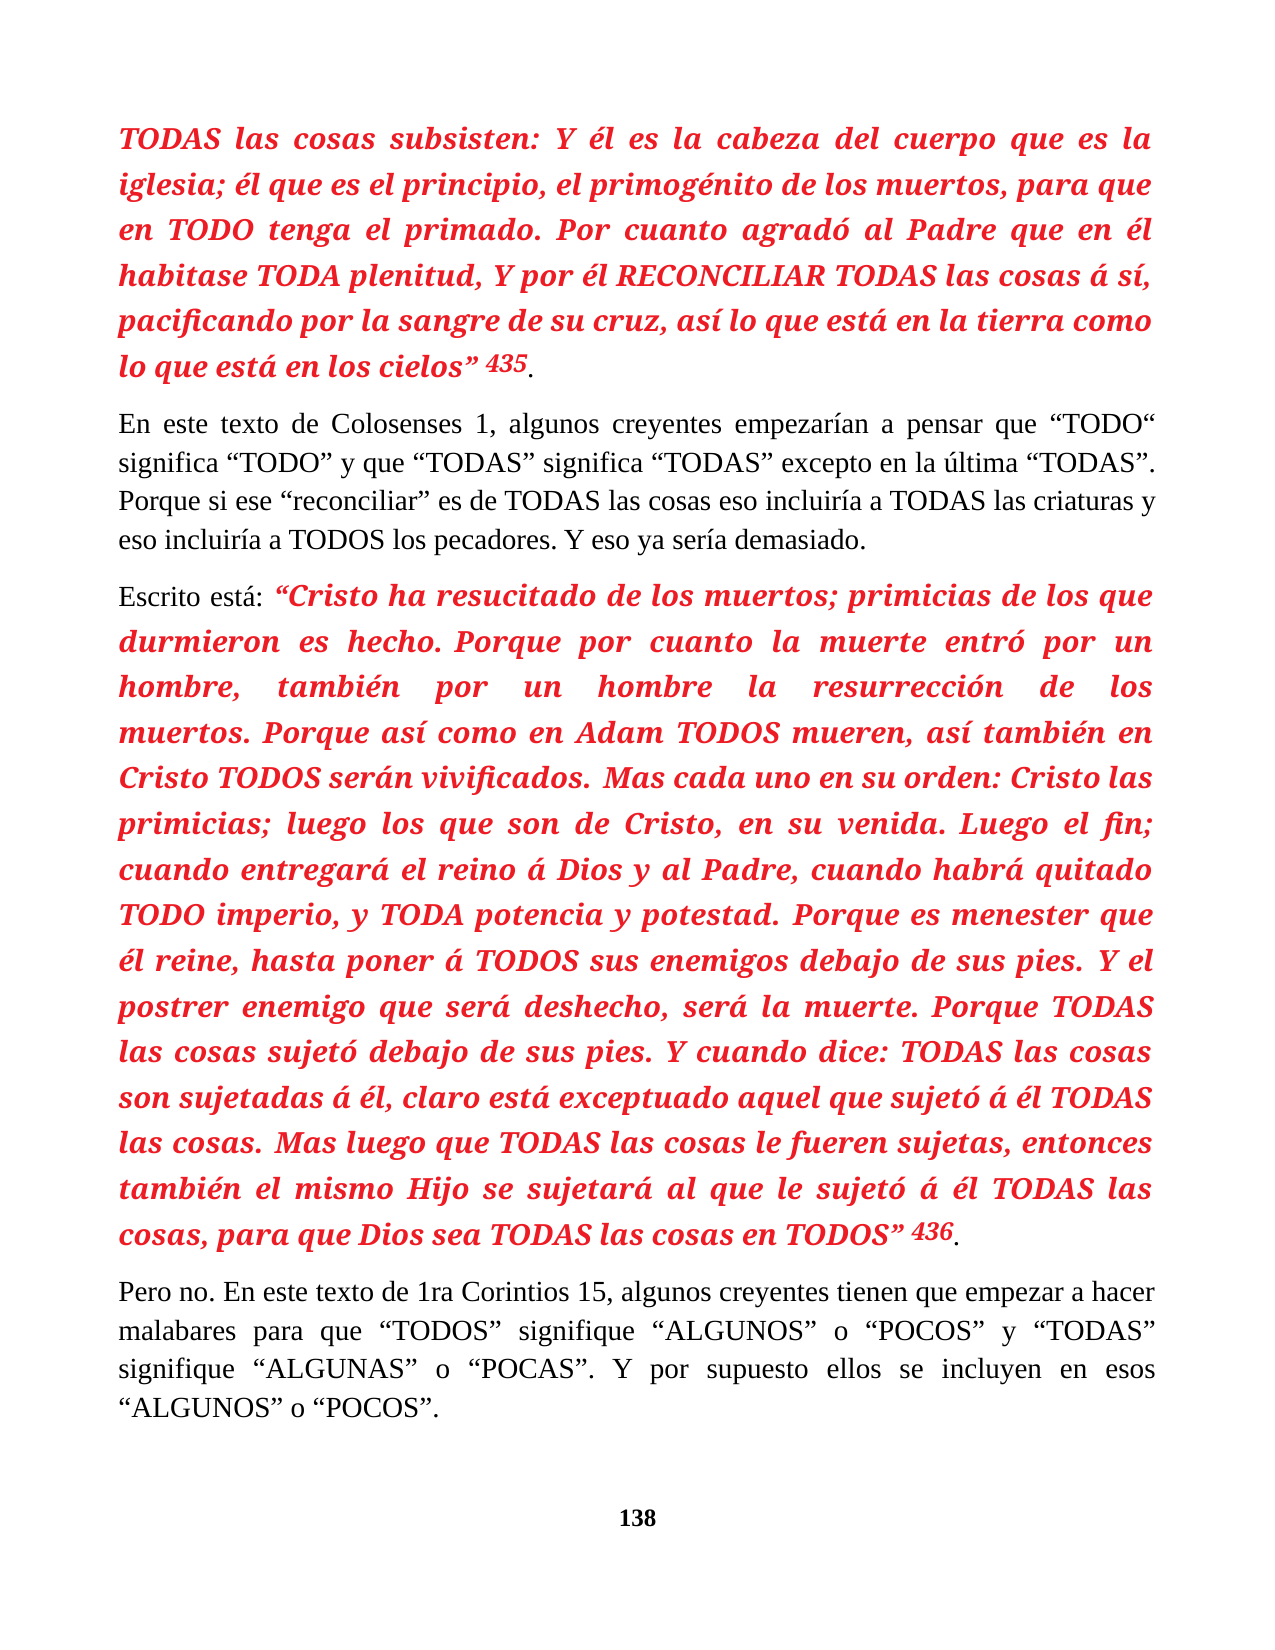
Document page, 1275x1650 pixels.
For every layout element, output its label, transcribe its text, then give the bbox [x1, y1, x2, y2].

text Escrito está: “Cristo ha resucitado de los muertos; primicias de los que durmieron es hecho. Porque por cuanto la muerte entró por un hombre, también por un hombre la resurrección de los muertos. Porque así como en Adam TODOS mueren, así también en Cristo TODOS serán vivificados. Mas cada uno en su orden: Cristo las primicias; luego los que son de Cristo, en su venida. Luego el fin; cuando entregará el reino á Dios y al Padre, cuando habrá quitado TODO imperio, y TODA potencia y potestad. Porque es menester que él reine, hasta poner á TODOS sus enemigos debajo de sus pies. Y el postrer enemigo que será deshecho, será la muerte. Porque TODAS las cosas sujetó debajo de sus pies. Y cuando dice: TODAS las cosas son sujetadas á él, claro está exceptuado aquel que sujetó á él TODAS las cosas. Mas luego que TODAS las cosas le fueren sujetas, entonces también el mismo Hijo se sujetará al que le sujetó á él TODAS las cosas, para que Dios sea TODAS las cosas en TODOS” . [118, 575, 1157, 1254]
text Pero no. En este texto de 1ra Corintios 15, algunos creyentes tienen que empezar a hacer malabares para que “TODOS” signifique “ALGUNOS” o “POCOS” y “TODAS” signifique “ALGUNAS” o “POCAS”. Y por supuesto ellos se incluyen en esos “ALGUNOS” o “POCOS”. [118, 1274, 1157, 1423]
text En este texto de Colosenses 1, algunos creyentes empezarían a pensar que “TODO“ significa “TODO” y que “TODAS” significa “TODAS” excepto en la última “TODAS”. Porque si ese “reconciliar” es de TODAS las cosas eso incluiría a TODAS las criaturas y eso incluiría a TODOS los pecadores. Y eso ya sería demasiado. [118, 406, 1157, 556]
text TODAS las cosas subsisten: Y él es la cabeza del cuerpo que es la iglesia; él que es el principio, el primogénito de los muertos, para que en TODO tenga el primado. Por cuanto agradó al Padre que en él habitase TODA plenitud, Y por él RECONCILIAR TODAS las cosas á sí, pacificando por la sangre de su cruz, así lo que está en la tierra como lo que está en los cielos” . [118, 118, 1157, 386]
